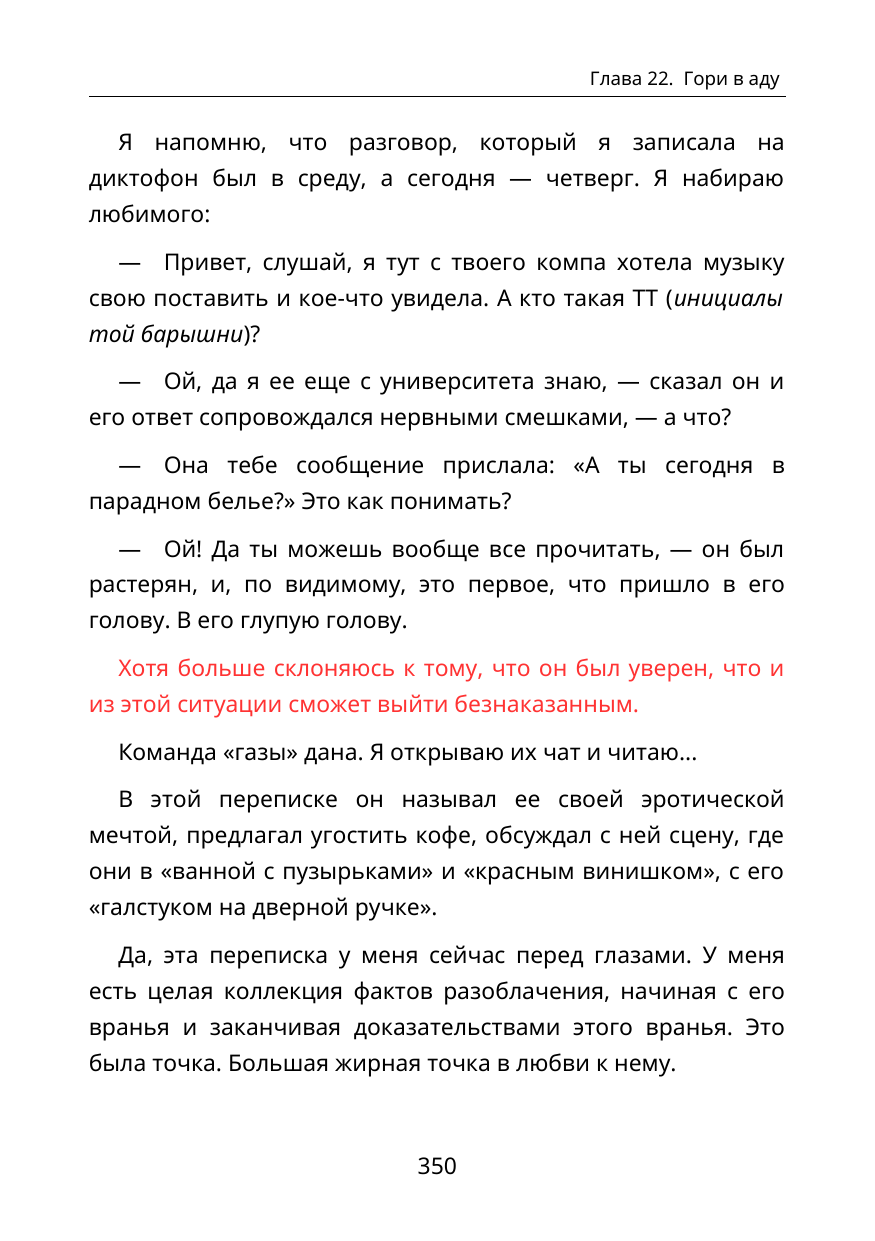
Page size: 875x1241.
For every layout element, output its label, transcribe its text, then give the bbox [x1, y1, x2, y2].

text Команда «газы» дана. Я открываю их чат и читаю... [88, 736, 786, 767]
list Привет, слушай, я тут с твоего компа хотела музыку свою поставить и кое-что увидела. А кто такая ТТ (инициалы той барышни)? [88, 246, 786, 349]
text Да, эта переписка у меня сейчас перед глазами. У меня есть целая коллекция фактов разоблачения, начиная с его вранья и заканчивая доказательствами этого вранья. Это была точка. Большая жирная точка в любви к нему. [88, 939, 786, 1078]
text Я напомню, что разговор, который я записала на диктофон был в среду, а сегодня — четверг. Я набираю любимого: [88, 126, 786, 229]
list Ой, да я ее еще с университета знаю, — сказал он и его ответ сопровождался нервными смешками, — а что? [88, 365, 786, 432]
list Ой! Да ты можешь вообще все прочитать, — он был растерян, и, по видимому, это первое, что пришло в его голову. В его глупую голову. [88, 532, 786, 636]
text В этой переписке он называл ее своей эротической мечтой, предлагал угостить кофе, обсуждал с ней сцену, где они в «ванной с пузырьками» и «красным винишком», с его «галстуком на дверной ручке». [88, 783, 786, 922]
list Она тебе сообщение прислала: «А ты сегодня в парадном белье?» Это как понимать? [88, 449, 786, 516]
text Хотя больше склоняюсь к тому, что он был уверен, что и из этой ситуации сможет выйти безнаказанным. [88, 652, 786, 719]
